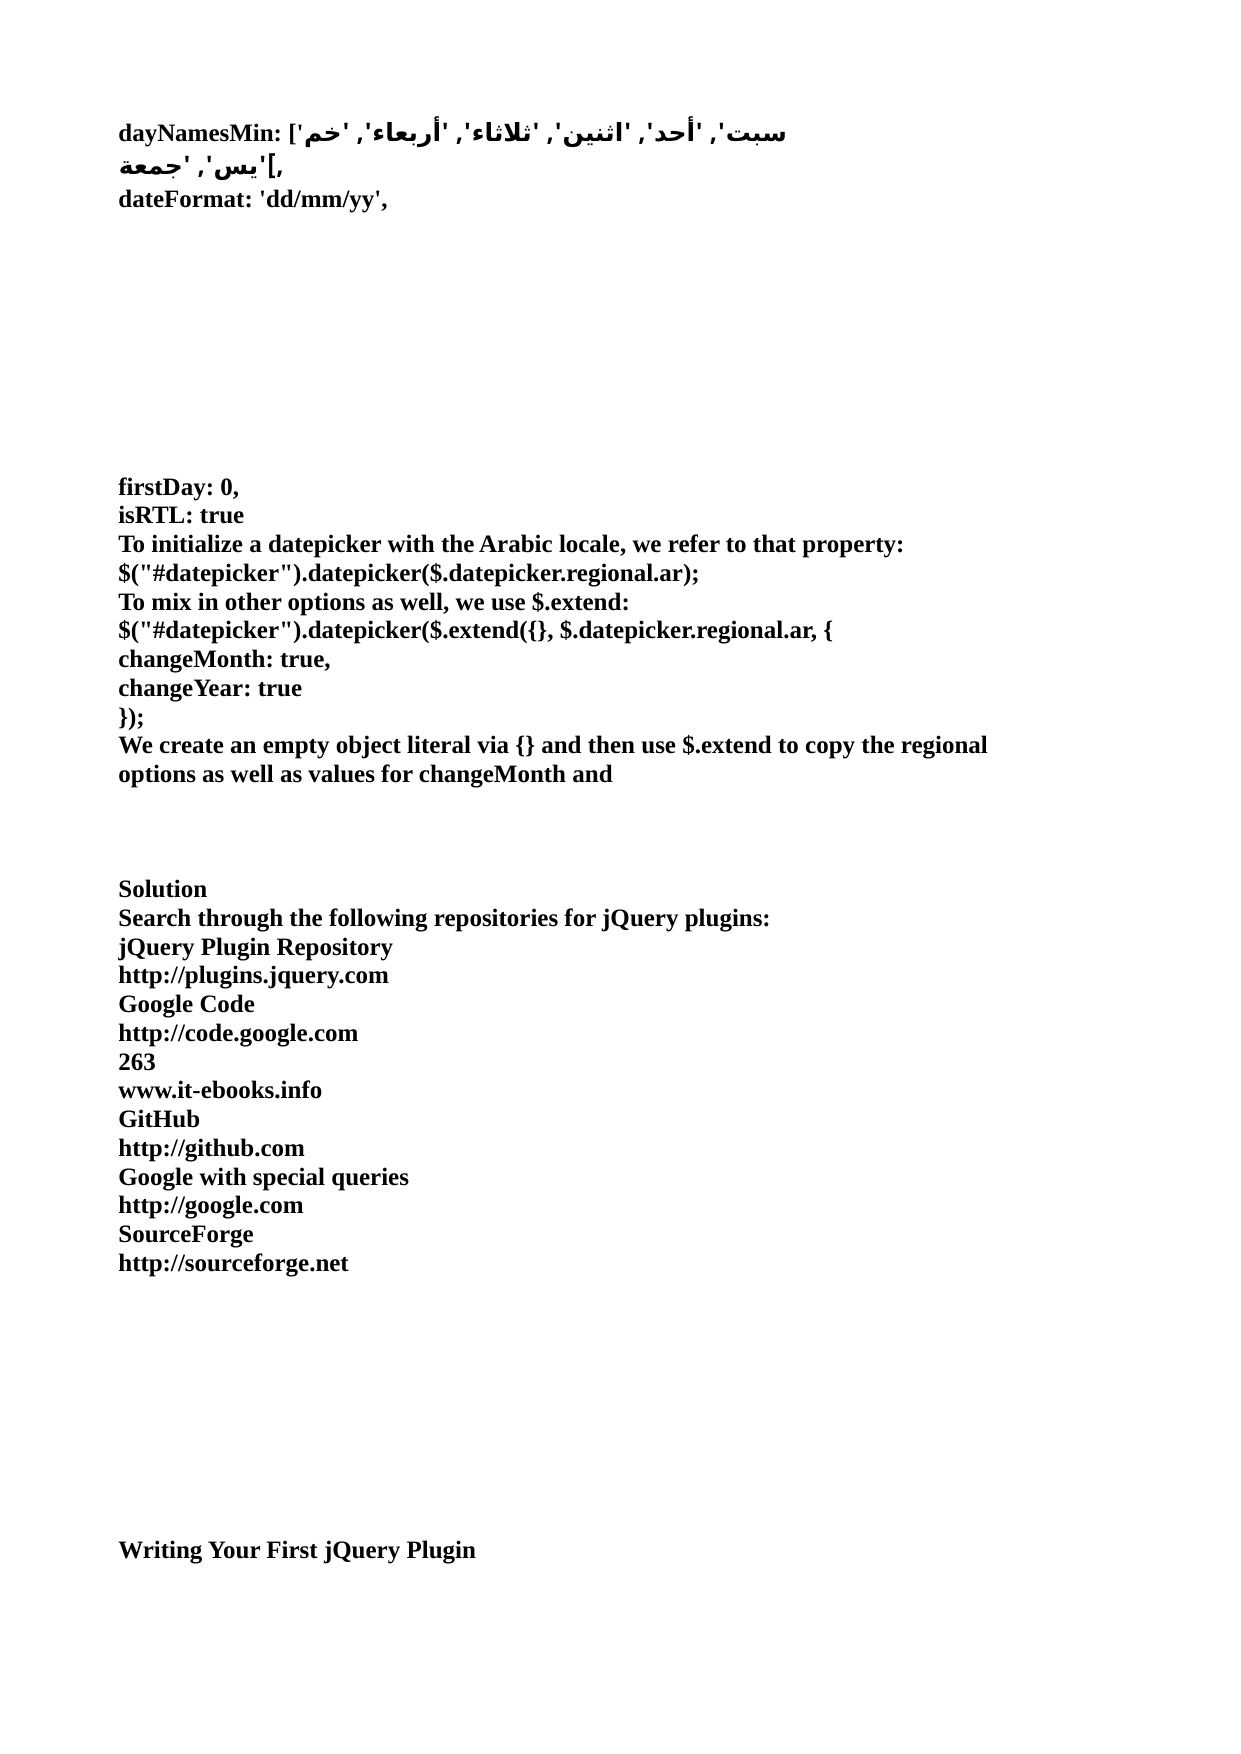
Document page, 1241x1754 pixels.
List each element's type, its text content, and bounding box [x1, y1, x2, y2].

text dateFormat: 'dd/mm/yy', [118, 184, 1122, 213]
text isRTL: true [118, 501, 1122, 529]
text Google with special queries [118, 1162, 1122, 1191]
text GitHub [118, 1104, 1122, 1133]
text Search through the following repositories for jQuery plugins: [118, 903, 1122, 932]
text dayNamesMin: ['‫سبت', 'أحد', 'اثنين', 'ثلاثاء', 'أربعاء', 'خم‬ [118, 118, 1122, 152]
text jQuery Plugin Repository [118, 932, 1122, 961]
text Solution [118, 874, 1122, 903]
text SourceForge [118, 1219, 1122, 1248]
text Writing Your First jQuery Plugin [118, 1536, 1122, 1564]
text To initialize a datepicker with the Arabic locale, we refer to that property: [118, 529, 1122, 558]
text }); [118, 702, 1122, 731]
text Google Code [118, 989, 1122, 1018]
text $("#datepicker").datepicker($.datepicker.regional.ar); [118, 558, 1122, 587]
text http://sourceforge.net [118, 1248, 1122, 1277]
text http://github.com [118, 1133, 1122, 1162]
text options as well as values for changeMonth and [118, 759, 1122, 788]
text www.it-ebooks.info [118, 1076, 1122, 1104]
text http://google.com [118, 1191, 1122, 1219]
text ‫,]'يس', 'جمعة‬ [118, 152, 1122, 184]
text To mix in other options as well, we use $.extend: [118, 587, 1122, 616]
text changeYear: true [118, 673, 1122, 702]
text $("#datepicker").datepicker($.extend({}, $.datepicker.regional.ar, { [118, 616, 1122, 644]
text changeMonth: true, [118, 644, 1122, 673]
text firstDay: 0, [118, 472, 1122, 501]
text 263 [118, 1047, 1122, 1076]
text We create an empty object literal via {} and then use $.extend to copy the regional [118, 731, 1122, 759]
text http://code.google.com [118, 1018, 1122, 1047]
text http://plugins.jquery.com [118, 961, 1122, 989]
